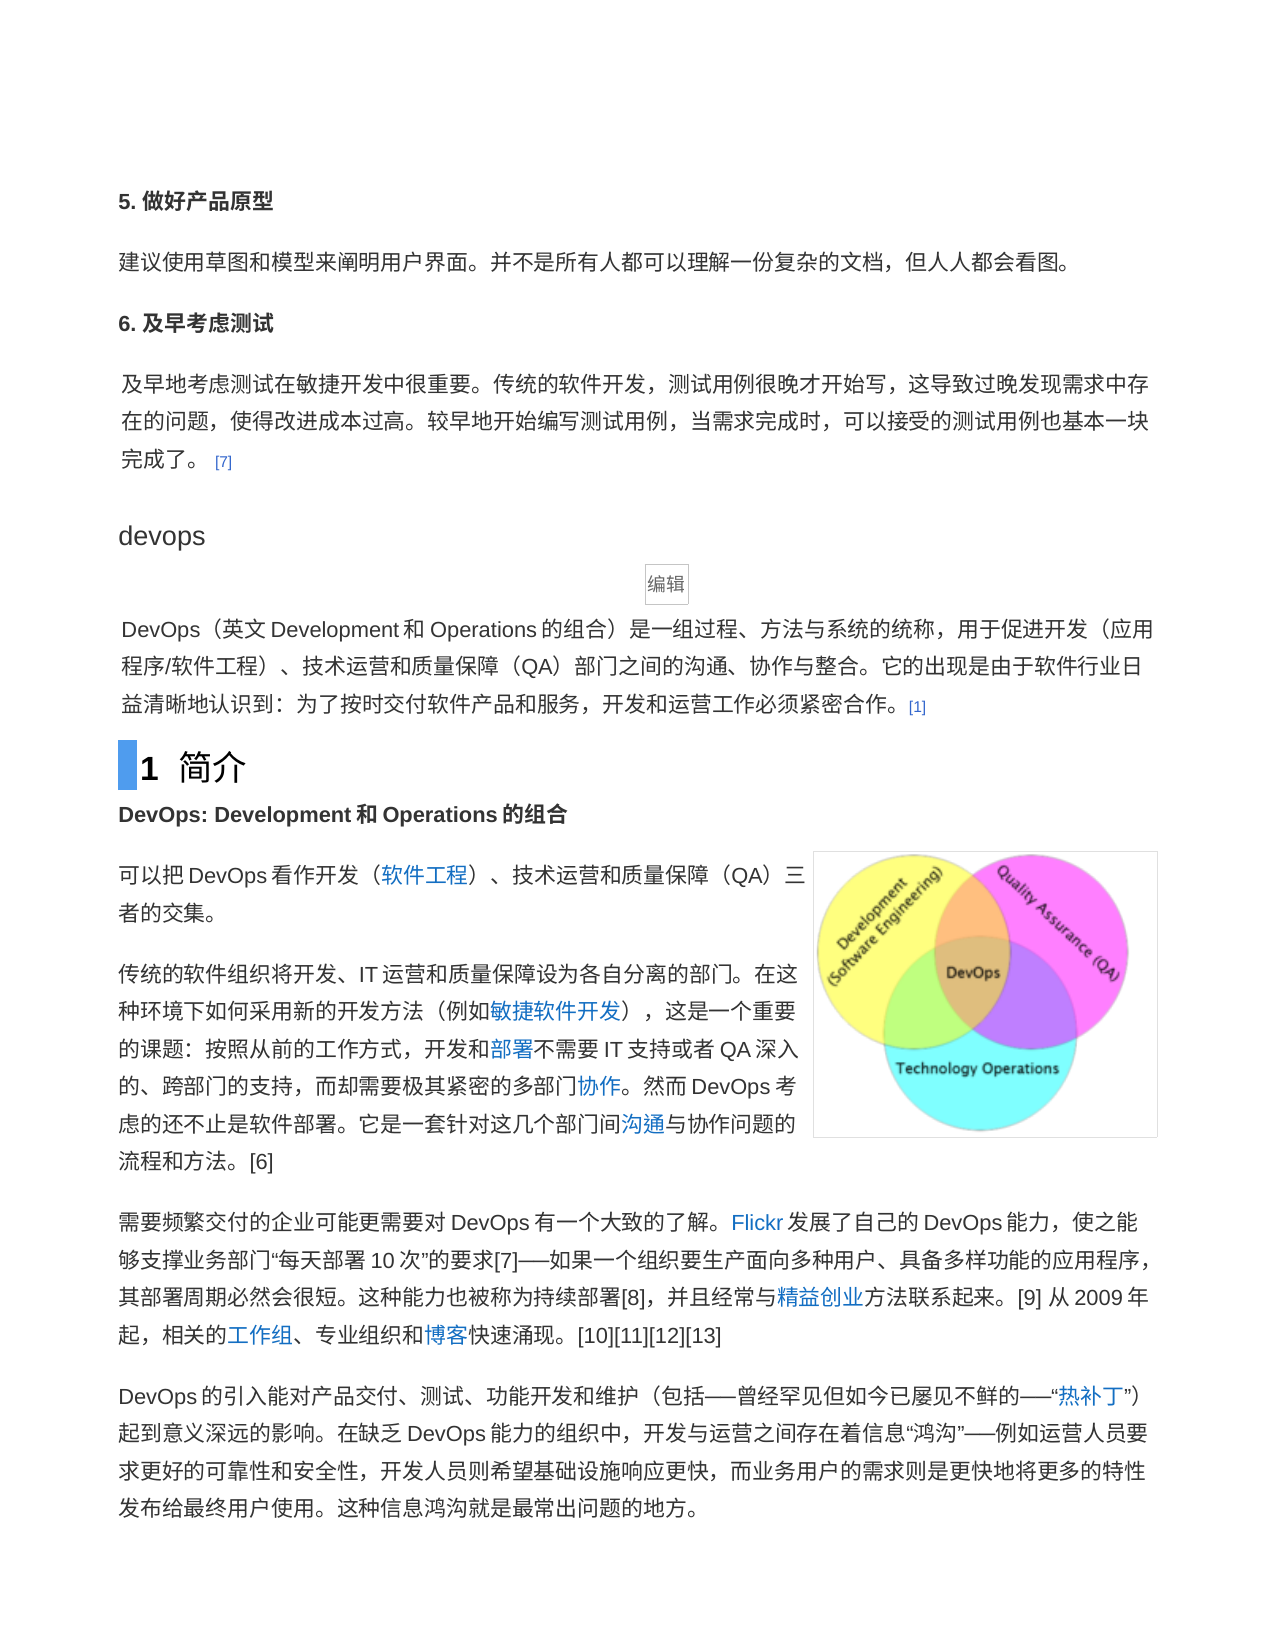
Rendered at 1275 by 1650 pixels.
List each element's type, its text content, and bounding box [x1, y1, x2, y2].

text 需要频繁交付的企业可能更需要对DevOps有一个大致的了解。Flickr发展了自己的DevOps能力，使之能够支撑业务部门“每天部署10次”的要求[7]──如果一个组织要生产面向多种用户、具备多样功能的应用程序，其部署周期必然会很短。这种能力也被称为持续部署[8]，并且经常与精益创业方法联系起来。[9] 从2009年起，相关的工作组、专业组织和博客快速涌现。[10][11][12][13] [118, 1198, 1157, 1348]
text 及早地考虑测试在敏捷开发中很重要。传统的软件开发，测试用例很晚才开始写，这导致过晚发现需求中存在的问题，使得改进成本过高。较早地开始编写测试用例，当需求完成时，可以接受的测试用例也基本一块完成了。 [7] [121, 359, 1157, 472]
text 6. 及早考虑测试 [118, 298, 1157, 336]
picture [816, 854, 1157, 1134]
list [689, 564, 1149, 604]
text 传统的软件组织将开发、IT运营和质量保障设为各自分离的部门。在这种环境下如何采用新的开发方法（例如敏捷软件开发），这是一个重要的课题：按照从前的工作方式，开发和部署不需要IT支持或者QA深入的、跨部门的支持，而却需要极其紧密的多部门协作。然而DevOps考虑的还不止是软件部署。它是一套针对这几个部门间沟通与协作问题的流程和方法。[6] [118, 949, 1157, 1174]
text DevOps: Development和Operations的组合 [118, 790, 1157, 828]
list 编辑 [646, 565, 688, 604]
text [814, 852, 1157, 1137]
list [177, 564, 645, 604]
text 建议使用草图和模型来阐明用户界面。并不是所有人都可以理解一份复杂的文档，但人人都会看图。 [118, 237, 1157, 275]
text DevOps（英文Development和Operations的组合）是一组过程、方法与系统的统称，用于促进开发（应用程序/软件工程）、技术运营和质量保障（QA）部门之间的沟通、协作与整合。它的出现是由于软件行业日益清晰地认识到：为了按时交付软件产品和服务，开发和运营工作必须紧密合作。[1] [121, 604, 1157, 717]
subtitle 简介 [137, 740, 1157, 790]
text 5. 做好产品原型 [118, 176, 1157, 214]
text 可以把DevOps看作开发（软件工程）、技术运营和质量保障（QA）三者的交集。 [118, 851, 813, 926]
subtitle devops [118, 520, 1157, 551]
text DevOps的引入能对产品交付、测试、功能开发和维护（包括──曾经罕见但如今已屡见不鲜的──“热补丁”）起到意义深远的影响。在缺乏DevOps能力的组织中，开发与运营之间存在着信息“鸿沟”──例如运营人员要求更好的可靠性和安全性，开发人员则希望基础设施响应更快，而业务用户的需求则是更快地将更多的特性发布给最终用户使用。这种信息鸿沟就是最常出问题的地方。 [118, 1371, 1157, 1521]
